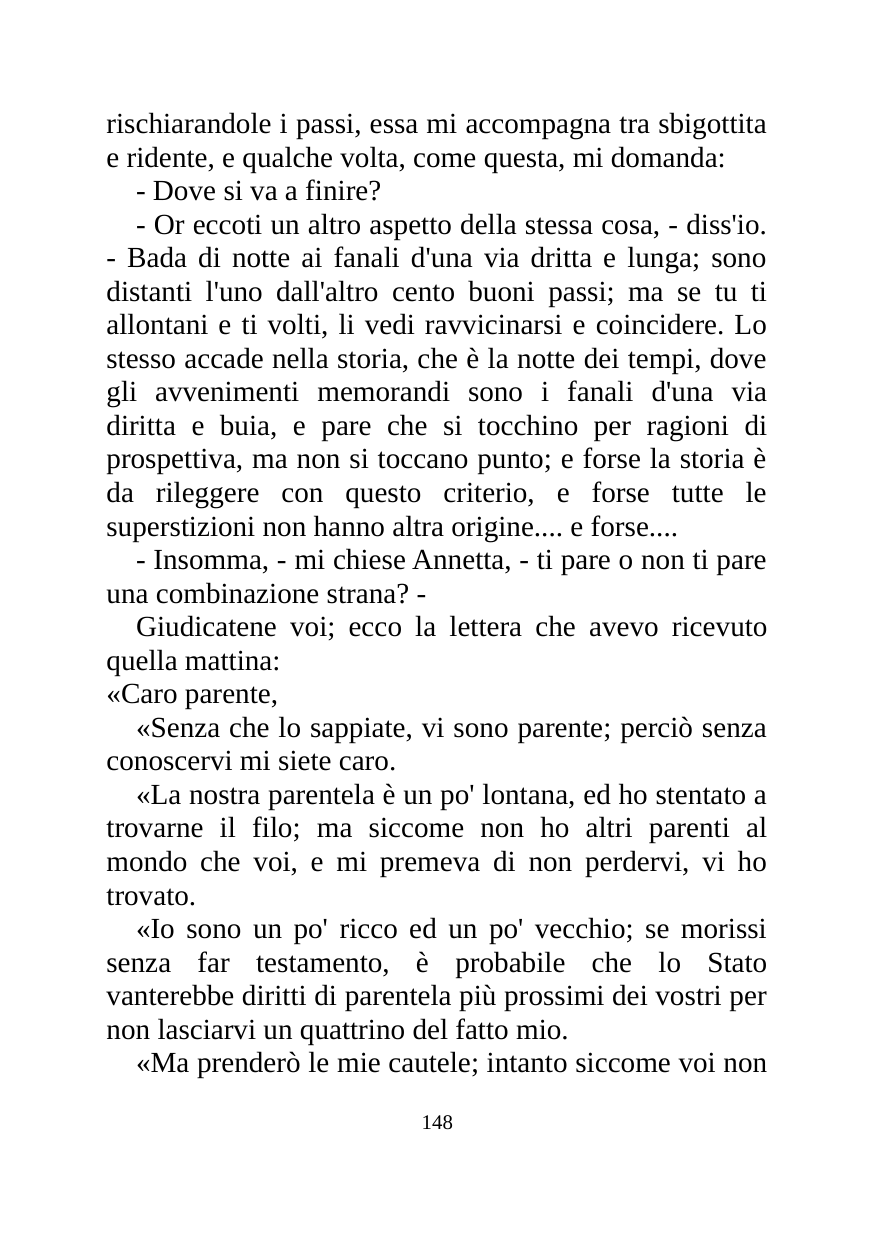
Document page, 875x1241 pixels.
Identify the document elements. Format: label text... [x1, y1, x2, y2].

text - Dove si va a finire? [106, 173, 768, 207]
text «Io sono un po' ricco ed un po' vecchio; se morissi senza far testamento, è probabile che lo Stato vanterebbe diritti di parentela più prossimi dei vostri per non lasciarvi un quattrino del fatto mio. [106, 911, 768, 1045]
text «La nostra parentela è un po' lontana, ed ho stentato a trovarne il filo; ma siccome non ho altri parenti al mondo che voi, e mi premeva di non perdervi, vi ho trovato. [106, 777, 768, 911]
text «Senza che lo sappiate, vi sono parente; perciò senza conoscervi mi siete caro. [106, 710, 768, 777]
text rischiarandole i passi, essa mi accompagna tra sbigottita e ridente, e qualche volta, come questa, mi domanda: [106, 106, 768, 173]
text «Caro parente, [106, 676, 768, 710]
text - Insomma, - mi chiese Annetta, - ti pare o non ti pare una combinazione strana? - [106, 542, 768, 609]
text Giudicatene voi; ecco la lettera che avevo ricevuto quella mattina: [106, 609, 768, 676]
text - Or eccoti un altro aspetto della stessa cosa, - diss'io. - Bada di notte ai fanali d'una via dritta e lunga; sono distanti l'uno dall'altro cento buoni passi; ma se tu ti allontani e ti volti, li vedi ravvicinarsi e coincidere. Lo stesso accade nella storia, che è la notte dei tempi, dove gli avvenimenti memorandi sono i fanali d'una via diritta e buia, e pare che si tocchino per ragioni di prospettiva, ma non si toccano punto; e forse la storia è da rileggere con questo criterio, e forse tutte le superstizioni non hanno altra origine.... e forse.... [106, 207, 768, 542]
text «Ma prenderò le mie cautele; intanto siccome voi non [106, 1045, 768, 1079]
